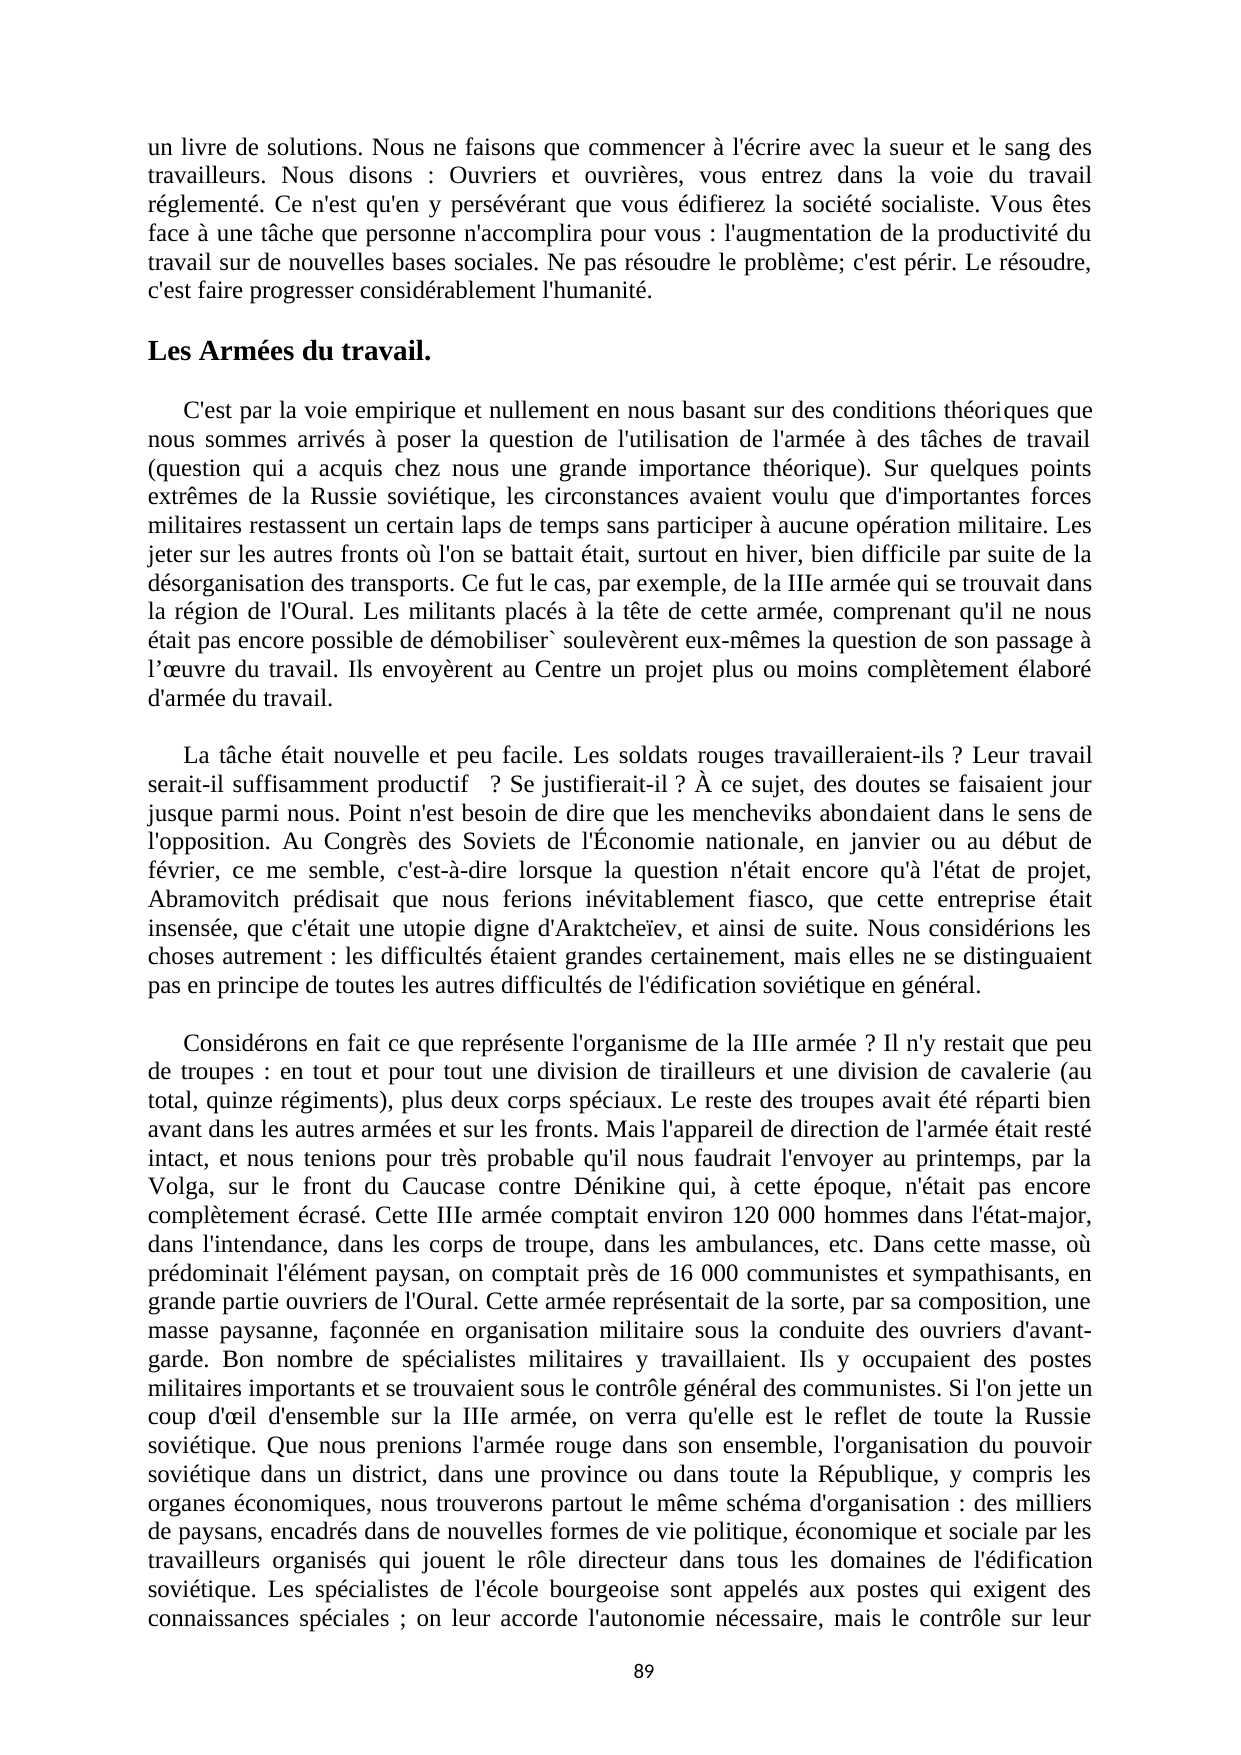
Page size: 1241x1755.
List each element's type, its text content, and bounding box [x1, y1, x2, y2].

text La tâche était nouvelle et peu facile. Les soldats rouges travailleraient-ils ? Leur travail serait-il suffisamment productif ? Se justifierait-il ? À ce sujet, des doutes se faisaient jour jusque parmi nous. Point n'est besoin de dire que les mencheviks abon­daient dans le sens de l'opposition. Au Congrès des Soviets de l'Économie natio­nale, en janvier ou au début de février, ce me semble, c'est-à-dire lorsque la question n'était encore qu'à l'état de projet, Abramovitch prédisait que nous ferions inévita­ble­ment fiasco, que cette entreprise était insensée, que c'était une utopie digne d'Araktcheïev, et ainsi de suite. Nous considérions les choses autrement : les difficultés étaient grandes certainement, mais elles ne se distinguaient pas en principe de toutes les autres difficultés de l'édification soviétique en général. [148, 740, 1093, 999]
text C'est par la voie empirique et nullement en nous basant sur des conditions théori­ques que nous sommes arrivés à poser la question de l'utilisation de l'armée à des tâches de travail (question qui a acquis chez nous une grande importance théorique). Sur quelques points extrêmes de la Russie soviétique, les circonstances avaient voulu que d'importantes forces militaires restassent un certain laps de temps sans participer à aucune opération militaire. Les jeter sur les autres fronts où l'on se battait était, surtout en hiver, bien difficile par suite de la désorganisation des transports. Ce fut le cas, par exemple, de la IIIe armée qui se trouvait dans la région de l'Oural. Les militants placés à la tête de cette armée, comprenant qu'il ne nous était pas encore possible de démobiliser` soulevèrent eux-mêmes la question de son passage à l’œuvre du travail. Ils envoyèrent au Centre un projet plus ou moins complètement élaboré d'armée du travail. [148, 395, 1093, 711]
text Considérons en fait ce que représente l'organisme de la IIIe armée ? Il n'y restait que peu de troupes : en tout et pour tout une division de tirailleurs et une division de cavalerie (au total, quinze régiments), plus deux corps spéciaux. Le reste des troupes avait été réparti bien avant dans les autres armées et sur les fronts. Mais l'appareil de direction de l'armée était resté intact, et nous tenions pour très probable qu'il nous faudrait l'envoyer au printemps, par la Volga, sur le front du Caucase contre Dénikine qui, à cette époque, n'était pas encore complètement écrasé. Cette IIIe armée comptait environ 120 000 hommes dans l'état-major, dans l'intendance, dans les corps de troupe, dans les ambulances, etc. Dans cette masse, où prédominait l'élément paysan, on comptait près de 16 000 communistes et sympathisants, en grande partie ouvriers de l'Oural. Cette armée représentait de la sorte, par sa composition, une masse paysanne, façonnée en organisation militaire sous la conduite des ouvriers d'avant-garde. Bon nombre de spécialistes militaires y travaillaient. Ils y occupaient des postes militaires importants et se trouvaient sous le contrôle général des commu­nistes. Si l'on jette un coup d'œil d'ensemble sur la IIIe armée, on verra qu'elle est le reflet de toute la Russie soviétique. Que nous prenions l'armée rouge dans son ensemble, l'organisation du pouvoir soviétique dans un district, dans une province ou dans toute la République, y compris les organes économiques, nous trouverons partout le même schéma d'organisation : des milliers de paysans, encadrés dans de nouvelles formes de vie politique, économique et sociale par les travailleurs organisés qui jouent le rôle directeur dans tous les domaines de l'édi­fication soviétique. Les spécialistes de l'école bourgeoise sont appelés aux postes qui exigent des connais­sances spéciales ; on leur accorde l'autonomie nécessaire, mais le contrôle sur leur [148, 1028, 1093, 1631]
text un livre de solutions. Nous ne faisons que commencer à l'écrire avec la sueur et le sang des travailleurs. Nous disons : Ouvriers et ou­vrières, vous entrez dans la voie du travail réglementé. Ce n'est qu'en y persévérant que vous édifierez la société socialiste. Vous êtes face à une tâche que personne n'accomplira pour vous : l'augmentation de la productivité du travail sur de nouvelles bases sociales. Ne pas résoudre le problème; c'est périr. Le résoudre, c'est faire progresser considérablement l'humanité. [148, 132, 1093, 304]
text Les Armées du travail. [148, 333, 1093, 366]
